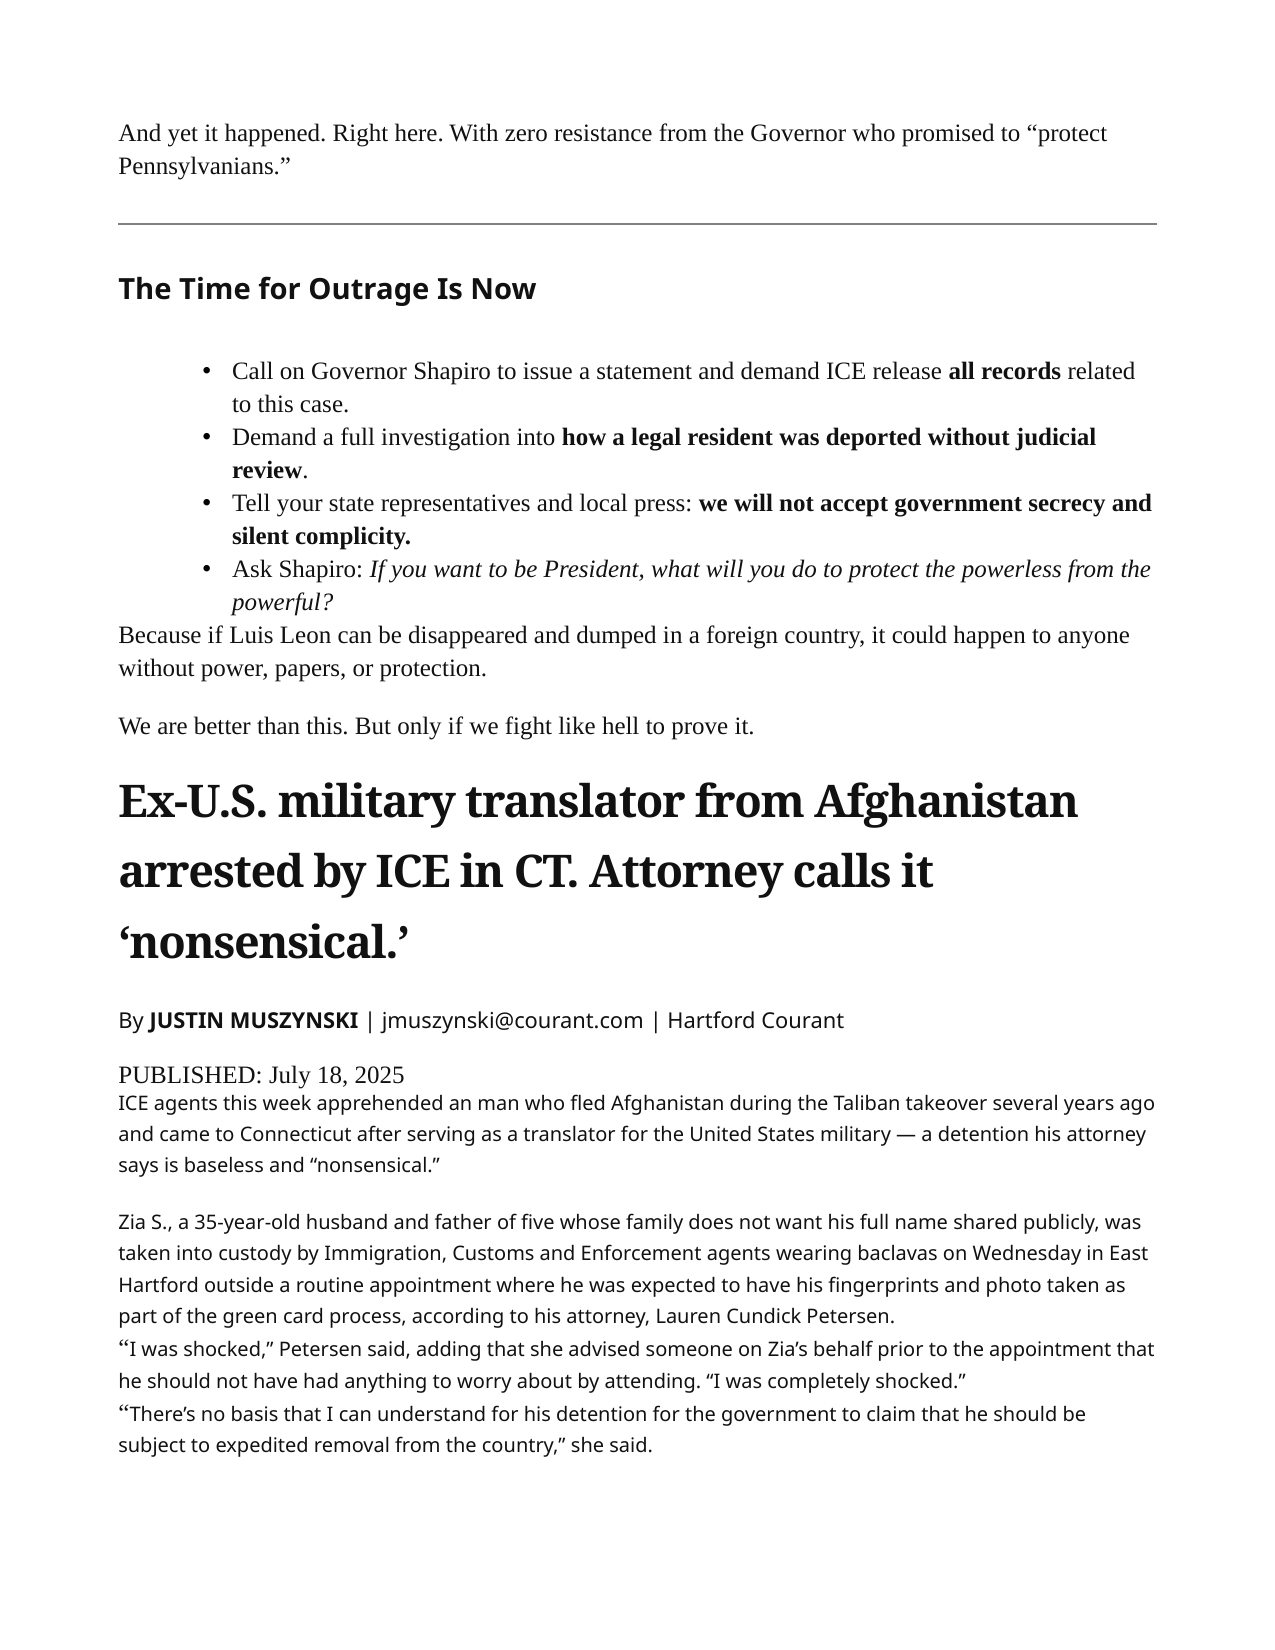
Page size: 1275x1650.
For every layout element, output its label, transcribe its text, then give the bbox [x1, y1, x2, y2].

list Call on Governor Shapiro to issue a statement and demand ICE release all records related to this case. [202, 356, 1157, 418]
text ICE agents this week apprehended an man who fled Afghanistan during the Taliban takeover several years ago and came to Connecticut after serving as a translator for the United States military — a detention his attorney says is baseless and “nonsensical.” [118, 1089, 1157, 1179]
text Zia S., a 35-year-old husband and father of five whose family does not want his full name shared publicly, was taken into custody by Immigration, Customs and Enforcement agents wearing baclavas on Wednesday in East Hartford outside a routine appointment where he was expected to have his fingerprints and photo taken as part of the green card process, according to his attorney, Lauren Cundick Petersen. [118, 1208, 1157, 1329]
text “There’s no basis that I can understand for his detention for the government to claim that he should be subject to expedited removal from the country,” she said. [118, 1398, 1157, 1459]
subtitle The Time for Outrage Is Now [118, 268, 1157, 308]
text We are better than this. But only if we fight like hell to prove it. [118, 711, 1157, 740]
text By Justin Muszynski | jmuszynski@courant.com | Hartford Courant [118, 1005, 1157, 1035]
list Tell your state representatives and local press: we will not accept government secrecy and silent complicity. [202, 488, 1157, 550]
text PUBLISHED: July 18, 2025 [118, 1060, 1157, 1089]
list Demand a full investigation into how a legal resident was deported without judicial review. [202, 422, 1157, 484]
list Ask Shapiro: If you want to be President, what will you do to protect the powerless from the powerful? [202, 554, 1157, 616]
text “I was shocked,” Petersen said, adding that she advised someone on Zia’s behalf prior to the appointment that he should not have had anything to worry about by attending. “I was completely shocked.” [118, 1333, 1157, 1394]
text Ex-U.S. military translator from Afghanistan arrested by ICE in CT. Attorney calls it ‘nonsensical.’ [118, 769, 1157, 971]
text And yet it happened. Right here. With zero resistance from the Governor who promised to “protect Pennsylvanians.” [118, 118, 1157, 180]
text Because if Luis Leon can be disappeared and dumped in a foreign country, it could happen to anyone without power, papers, or protection. [118, 620, 1157, 682]
